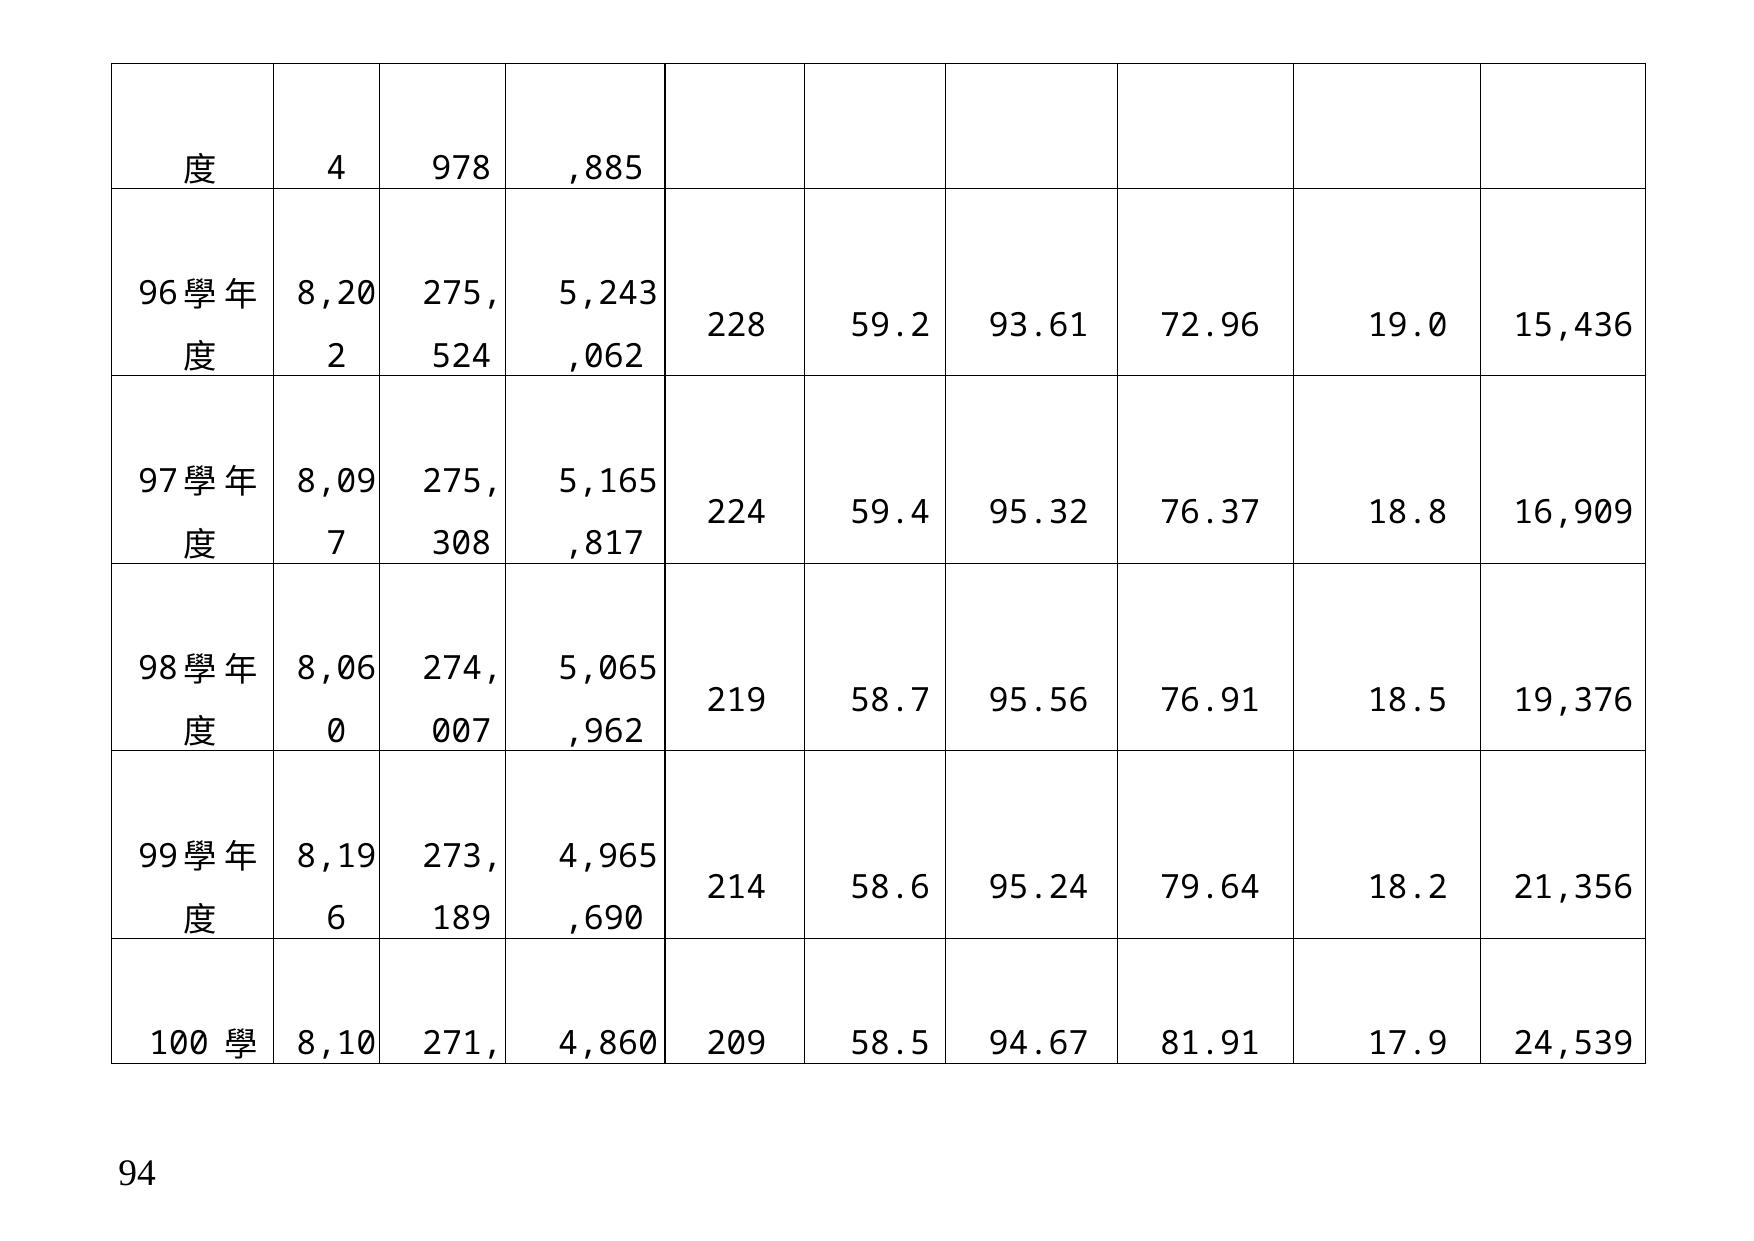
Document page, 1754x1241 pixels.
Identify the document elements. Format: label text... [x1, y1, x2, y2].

table_cell 271, [380, 939, 505, 1063]
table_cell 5,243,062 [506, 189, 664, 375]
table_cell 79.64 [1118, 751, 1293, 938]
table_cell 21,356 [1481, 751, 1645, 938]
table_cell 18.5 [1294, 564, 1480, 750]
table_cell 95.24 [946, 751, 1117, 938]
table_cell 81.91 [1118, 939, 1293, 1063]
table_cell [1118, 64, 1293, 188]
table_cell 214 [666, 751, 804, 938]
table_cell 24,539 [1481, 939, 1645, 1063]
table_cell 8,097 [274, 376, 379, 563]
table_cell 59.2 [805, 189, 945, 375]
table_cell 5,165,817 [506, 376, 664, 563]
table_cell 59.4 [805, 376, 945, 563]
table_cell 度 [112, 64, 273, 188]
table_cell 978 [380, 64, 505, 188]
table_cell 15,436 [1481, 189, 1645, 375]
table_cell 94.67 [946, 939, 1117, 1063]
table_cell 224 [666, 376, 804, 563]
table_cell 95.56 [946, 564, 1117, 750]
table_cell 72.96 [1118, 189, 1293, 375]
table_cell 274,007 [380, 564, 505, 750]
table_cell 209 [666, 939, 804, 1063]
table_cell 8,202 [274, 189, 379, 375]
table_cell 18.2 [1294, 751, 1480, 938]
table_cell ,885 [506, 64, 664, 188]
table_cell [946, 64, 1117, 188]
table_cell 99學年度 [112, 751, 273, 938]
table_cell 4 [274, 64, 379, 188]
table_cell 8,060 [274, 564, 379, 750]
table_cell 58.7 [805, 564, 945, 750]
table_cell 19.0 [1294, 189, 1480, 375]
table_cell 93.61 [946, 189, 1117, 375]
table_cell [805, 64, 945, 188]
table_cell 98學年度 [112, 564, 273, 750]
table_cell 228 [666, 189, 804, 375]
table_cell 4,965,690 [506, 751, 664, 938]
table_cell [1294, 64, 1480, 188]
table_cell [1481, 64, 1645, 188]
table_cell 275,524 [380, 189, 505, 375]
table_cell 100學 [112, 939, 273, 1063]
table_cell 219 [666, 564, 804, 750]
table_cell 76.91 [1118, 564, 1293, 750]
table_cell 273,189 [380, 751, 505, 938]
table_cell 18.8 [1294, 376, 1480, 563]
table_cell 8,10 [274, 939, 379, 1063]
table_cell 19,376 [1481, 564, 1645, 750]
table_cell 76.37 [1118, 376, 1293, 563]
table_cell [666, 64, 804, 188]
table_cell 58.6 [805, 751, 945, 938]
table_cell 4,860 [506, 939, 664, 1063]
table_cell 16,909 [1481, 376, 1645, 563]
table_cell 8,196 [274, 751, 379, 938]
table_cell 17.9 [1294, 939, 1480, 1063]
table_cell 97學年度 [112, 376, 273, 563]
table_cell 58.5 [805, 939, 945, 1063]
table_cell 275,308 [380, 376, 505, 563]
table_cell 95.32 [946, 376, 1117, 563]
table_cell 96學年度 [112, 189, 273, 375]
table_cell 5,065,962 [506, 564, 664, 750]
